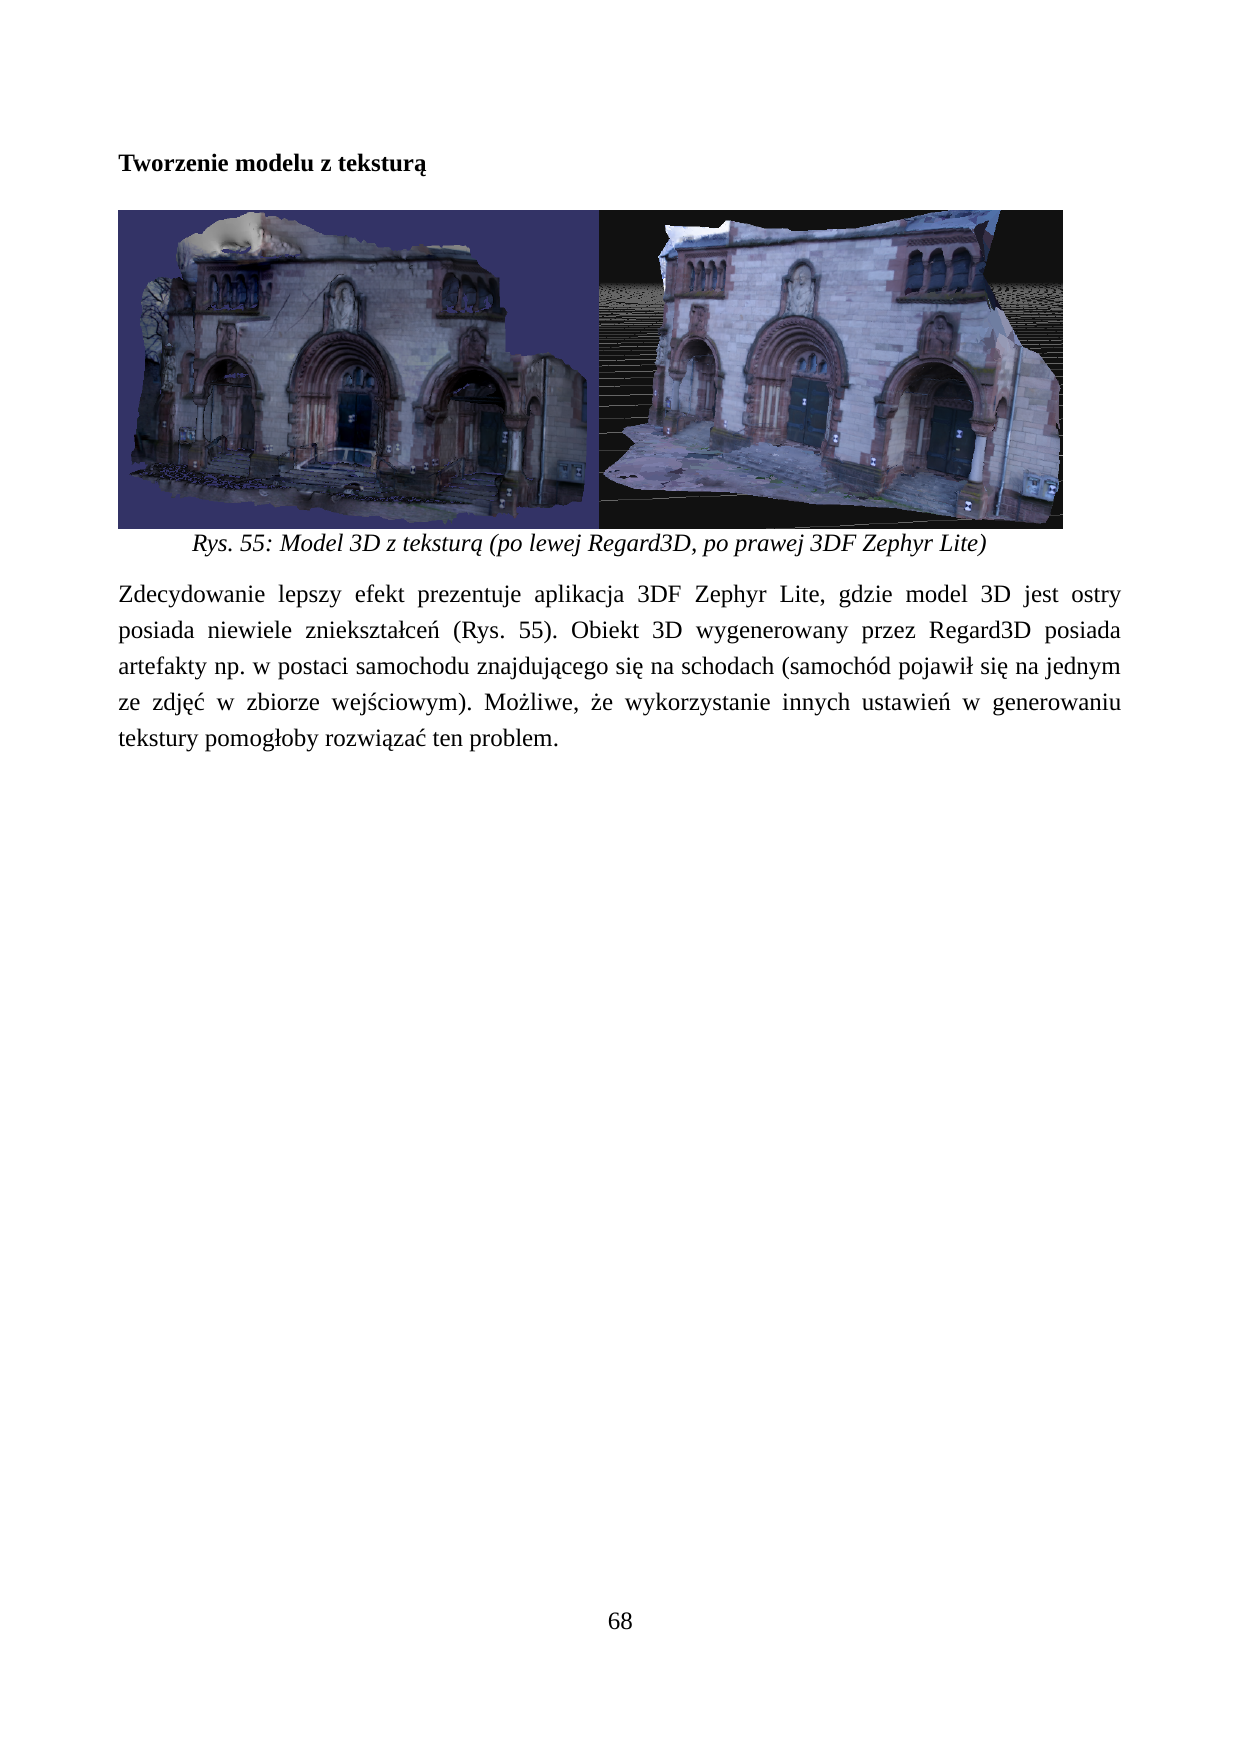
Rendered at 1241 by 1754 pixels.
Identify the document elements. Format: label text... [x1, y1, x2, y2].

text Tworzenie modelu z teksturą [118, 148, 1122, 176]
text Rys. 55: Model 3D z teksturą (po lewej Regard3D, po prawej 3DF Zephyr Lite) [118, 529, 1063, 557]
picture [118, 210, 1063, 529]
text Zdecydowanie lepszy efekt prezentuje aplikacja 3DF Zephyr Lite, gdzie model 3D jest ostry posiada niewiele zniekształceń (Rys. 55). Obiekt 3D wygenerowany przez Regard3D posiada artefakty np. w postaci samochodu znajdującego się na schodach (samochód pojawił się na jednym ze zdjęć w zbiorze wejściowym). Możliwe, że wykorzystanie innych ustawień w generowaniu tekstury pomogłoby rozwiązać ten problem. [118, 579, 1122, 752]
